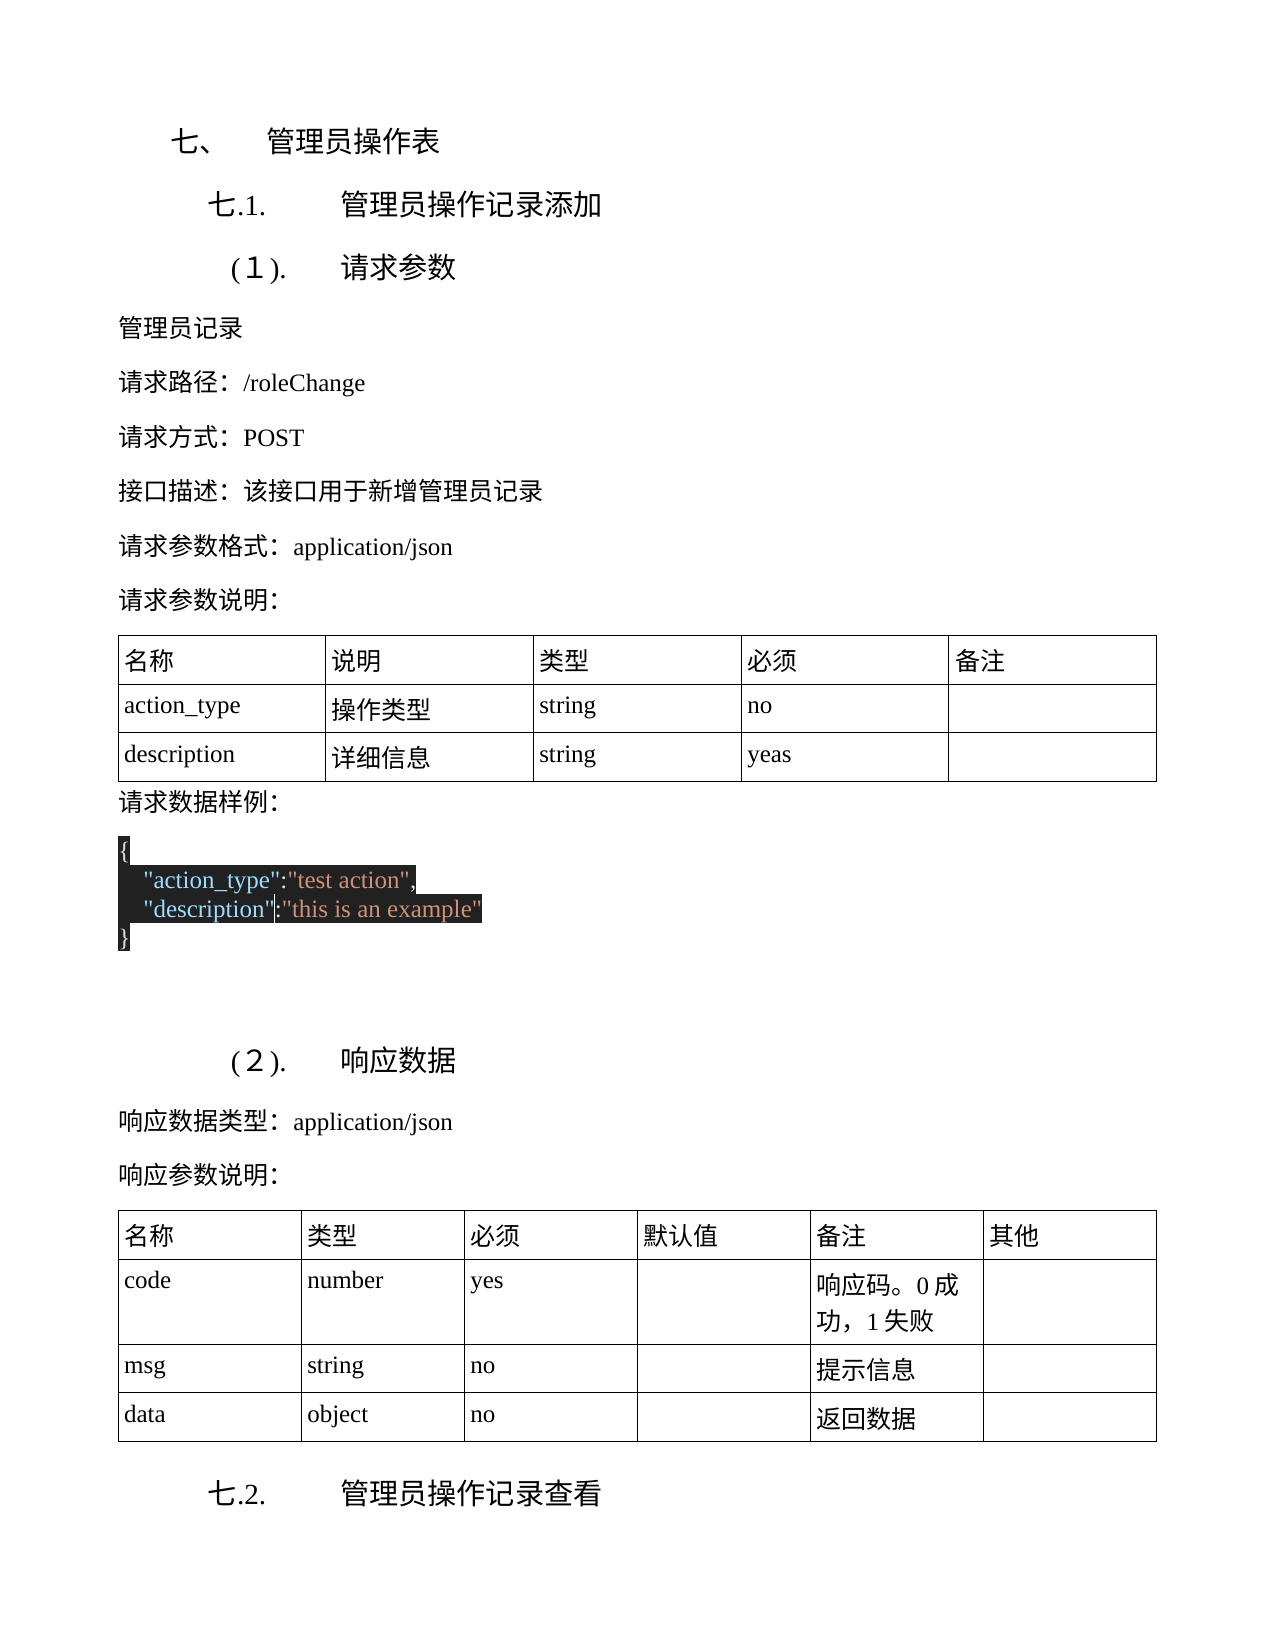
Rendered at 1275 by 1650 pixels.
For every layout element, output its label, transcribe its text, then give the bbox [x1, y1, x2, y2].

text 接口描述：该接口用于新增管理员记录 [118, 472, 1157, 508]
text 请求参数说明： [118, 580, 1157, 617]
table_header 说明 [326, 636, 533, 683]
table_cell description [119, 733, 325, 781]
subtitle 响应数据 [231, 1038, 1157, 1080]
table_header 名称 [119, 636, 325, 683]
table_cell 提示信息 [811, 1345, 983, 1392]
table_cell action_type [119, 685, 325, 732]
text 请求路径：/roleChange [118, 363, 1157, 399]
table_cell msg [119, 1345, 301, 1392]
text 请求参数格式：application/json [118, 526, 1157, 562]
text 响应数据类型：application/json [118, 1101, 1157, 1137]
table_header 备注 [949, 636, 1156, 683]
table_cell yeas [742, 733, 948, 781]
text 请求数据样例： [118, 782, 1157, 818]
table_cell [638, 1260, 810, 1343]
table_cell [984, 1345, 1156, 1392]
table_cell [949, 733, 1156, 781]
table_cell [638, 1393, 810, 1441]
table_cell string [534, 685, 741, 732]
text } [118, 923, 1157, 951]
table_cell 返回数据 [811, 1393, 983, 1441]
subtitle 管理员操作表 [156, 118, 1157, 160]
table_cell string [534, 733, 741, 781]
table_cell [638, 1345, 810, 1392]
table_cell [984, 1260, 1156, 1343]
table_header 默认值 [638, 1211, 810, 1258]
table_cell [984, 1393, 1156, 1441]
text 请求方式：POST [118, 417, 1157, 453]
table_header 必须 [742, 636, 948, 683]
table_cell string [302, 1345, 464, 1392]
text "description":"this is an example" [118, 894, 1157, 923]
table_cell code [119, 1260, 301, 1343]
table_cell no [465, 1393, 637, 1441]
table_header 备注 [811, 1211, 983, 1258]
subtitle 请求参数 [231, 245, 1157, 287]
table_cell 响应码。0成功，1失败 [811, 1260, 983, 1343]
table_cell 详细信息 [326, 733, 533, 781]
table_cell yes [465, 1260, 637, 1343]
subtitle 管理员操作记录查看 [193, 1471, 1157, 1513]
subtitle 管理员操作记录添加 [193, 182, 1157, 224]
table_cell 操作类型 [326, 685, 533, 732]
table_cell data [119, 1393, 301, 1441]
table_header 其他 [984, 1211, 1156, 1258]
table_header 必须 [465, 1211, 637, 1258]
table_cell object [302, 1393, 464, 1441]
text 响应参数说明： [118, 1155, 1157, 1192]
text { [118, 836, 1157, 865]
table_cell no [465, 1345, 637, 1392]
table_header 类型 [534, 636, 741, 683]
table_header 类型 [302, 1211, 464, 1258]
text "action_type":"test action", [118, 865, 1157, 894]
table_cell [949, 685, 1156, 732]
table_cell number [302, 1260, 464, 1343]
table_cell no [742, 685, 948, 732]
text 管理员记录 [118, 308, 1157, 345]
table_header 名称 [119, 1211, 301, 1258]
